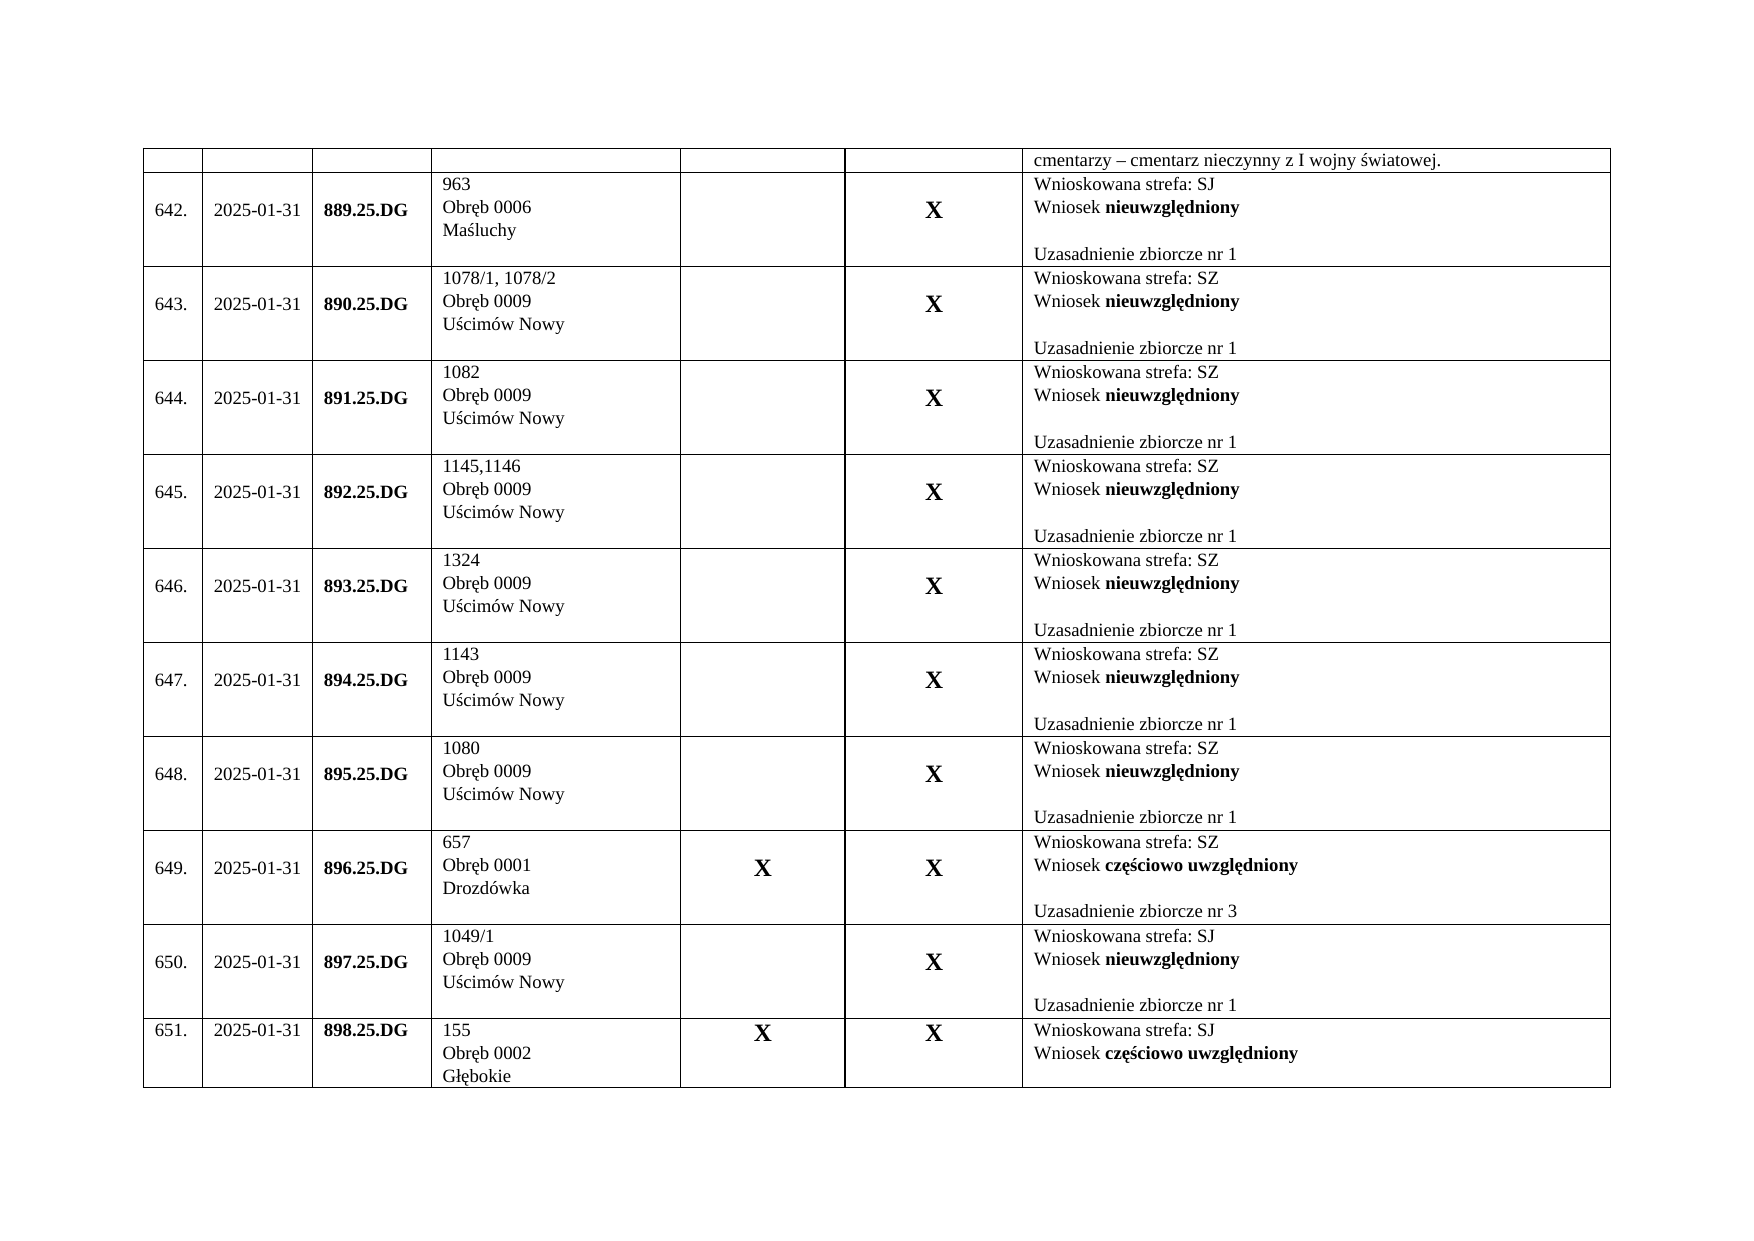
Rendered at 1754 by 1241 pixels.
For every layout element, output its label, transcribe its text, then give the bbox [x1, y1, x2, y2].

table_cell 2025-01-31 [203, 549, 312, 642]
table_cell 649. [144, 831, 202, 923]
table_cell [846, 149, 1022, 172]
table_cell 2025-01-31 [203, 361, 312, 454]
table_cell [681, 361, 844, 454]
table_cell 1078/1, 1078/2 Obręb 0009 Uścimów Nowy [432, 267, 680, 360]
table_cell cmentarzy – cmentarz nieczynny z I wojny światowej. [1023, 149, 1610, 172]
table_cell Wnioskowana strefa: SJ Wniosek częściowo uwzględniony [1023, 1019, 1610, 1087]
table_cell Wnioskowana strefa: SJ Wniosek nieuwzględniony Uzasadnienie zbiorcze nr 1 [1023, 925, 1610, 1017]
table_cell [432, 149, 680, 172]
table_cell Wnioskowana strefa: SZ Wniosek częściowo uwzględniony Uzasadnienie zbiorcze nr 3 [1023, 831, 1610, 923]
table_cell 1082 Obręb 0009 Uścimów Nowy [432, 361, 680, 454]
table_cell X [846, 925, 1022, 1017]
table_cell X [681, 1019, 844, 1087]
table_cell X [846, 1019, 1022, 1087]
table_cell 1080 Obręb 0009 Uścimów Nowy [432, 737, 680, 829]
table_cell 650. [144, 925, 202, 1017]
table_cell X [846, 831, 1022, 923]
table_cell X [846, 643, 1022, 736]
table_cell 646. [144, 549, 202, 642]
table_cell 963 Obręb 0006 Maśluchy [432, 173, 680, 266]
table_cell [681, 455, 844, 548]
table_cell [313, 149, 431, 172]
table_cell [681, 267, 844, 360]
table_cell Wnioskowana strefa: SZ Wniosek nieuwzględniony Uzasadnienie zbiorcze nr 1 [1023, 549, 1610, 642]
table_cell Wnioskowana strefa: SZ Wniosek nieuwzględniony Uzasadnienie zbiorcze nr 1 [1023, 455, 1610, 548]
table_cell 648. [144, 737, 202, 829]
table_cell 2025-01-31 [203, 173, 312, 266]
table_cell Wnioskowana strefa: SZ Wniosek nieuwzględniony Uzasadnienie zbiorcze nr 1 [1023, 361, 1610, 454]
table_cell Wnioskowana strefa: SZ Wniosek nieuwzględniony Uzasadnienie zbiorcze nr 1 [1023, 643, 1610, 736]
table_cell X [681, 831, 844, 923]
table_cell 644. [144, 361, 202, 454]
table_cell 891.25.DG [313, 361, 431, 454]
table_cell 1145,1146 Obręb 0009 Uścimów Nowy [432, 455, 680, 548]
table_cell 897.25.DG [313, 925, 431, 1017]
table_cell X [846, 455, 1022, 548]
table_cell 647. [144, 643, 202, 736]
table_cell Wnioskowana strefa: SZ Wniosek nieuwzględniony Uzasadnienie zbiorcze nr 1 [1023, 267, 1610, 360]
table_cell [681, 643, 844, 736]
table_cell 890.25.DG [313, 267, 431, 360]
table_cell [203, 149, 312, 172]
table_cell X [846, 737, 1022, 829]
table_cell 895.25.DG [313, 737, 431, 829]
table_cell [681, 737, 844, 829]
table_cell 651. [144, 1019, 202, 1087]
table_cell 1049/1 Obręb 0009 Uścimów Nowy [432, 925, 680, 1017]
table_cell 892.25.DG [313, 455, 431, 548]
table_cell 2025-01-31 [203, 267, 312, 360]
table_cell 643. [144, 267, 202, 360]
table_cell 2025-01-31 [203, 455, 312, 548]
table_cell [144, 149, 202, 172]
table_cell 2025-01-31 [203, 1019, 312, 1087]
table_cell 889.25.DG [313, 173, 431, 266]
table_cell Wnioskowana strefa: SZ Wniosek nieuwzględniony Uzasadnienie zbiorcze nr 1 [1023, 737, 1610, 829]
table_cell 896.25.DG [313, 831, 431, 923]
table_cell Wnioskowana strefa: SJ Wniosek nieuwzględniony Uzasadnienie zbiorcze nr 1 [1023, 173, 1610, 266]
table_cell 1324 Obręb 0009 Uścimów Nowy [432, 549, 680, 642]
table_cell X [846, 549, 1022, 642]
table_cell 893.25.DG [313, 549, 431, 642]
table_cell 2025-01-31 [203, 737, 312, 829]
table_cell [681, 173, 844, 266]
table_cell X [846, 267, 1022, 360]
table_cell 2025-01-31 [203, 925, 312, 1017]
table_cell 155 Obręb 0002 Głębokie [432, 1019, 680, 1087]
table_cell [681, 925, 844, 1017]
table_cell 2025-01-31 [203, 643, 312, 736]
table_cell 898.25.DG [313, 1019, 431, 1087]
table_cell 645. [144, 455, 202, 548]
table_cell 642. [144, 173, 202, 266]
table_cell 2025-01-31 [203, 831, 312, 923]
table_cell 894.25.DG [313, 643, 431, 736]
table_cell 1143 Obręb 0009 Uścimów Nowy [432, 643, 680, 736]
table_cell X [846, 361, 1022, 454]
table_cell 657 Obręb 0001 Drozdówka [432, 831, 680, 923]
table_cell [681, 149, 844, 172]
table_cell [681, 549, 844, 642]
table_cell X [846, 173, 1022, 266]
